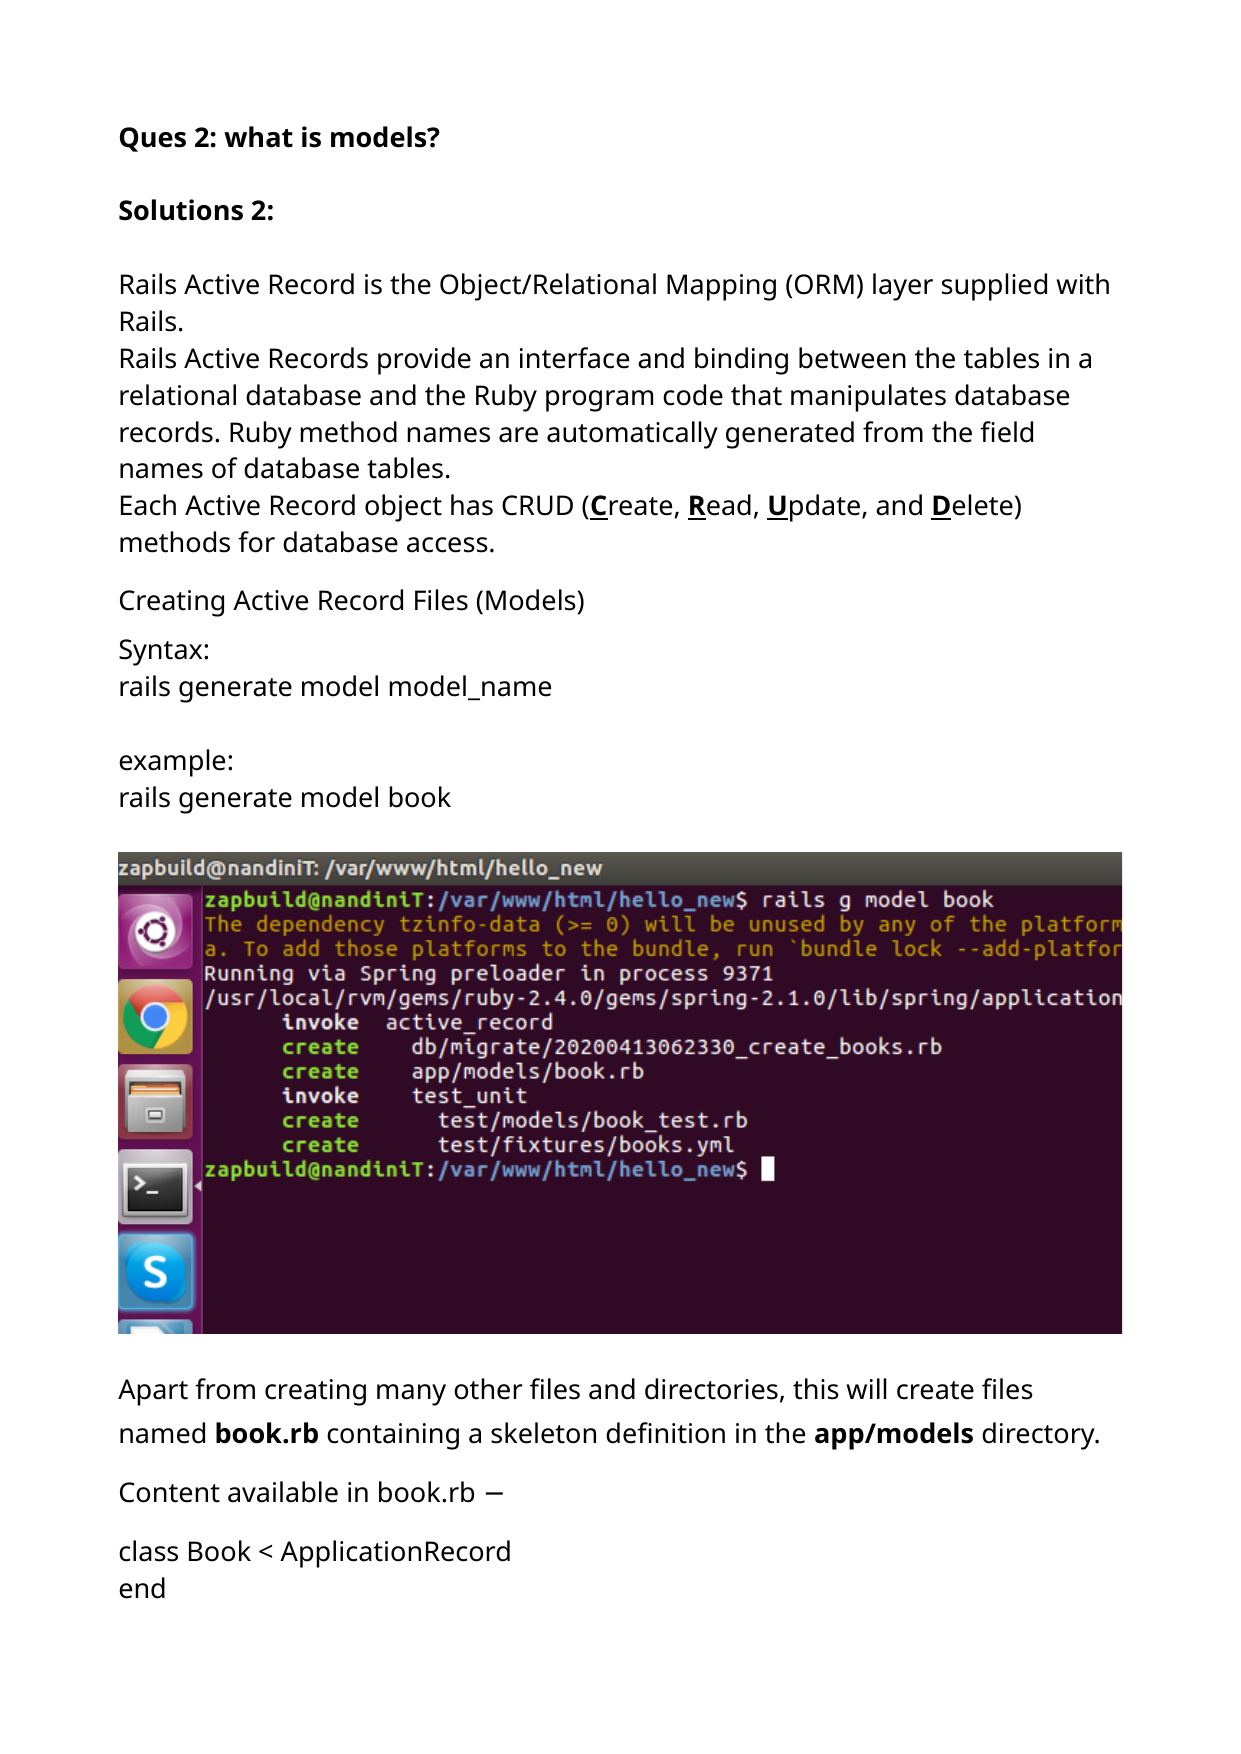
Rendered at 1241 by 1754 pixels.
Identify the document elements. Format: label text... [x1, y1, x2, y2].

text rails generate model book [118, 778, 1122, 815]
text Content available in book.rb − [118, 1474, 1122, 1511]
picture [118, 852, 1123, 1334]
text end [118, 1569, 1122, 1606]
text Syntax: [118, 631, 1122, 668]
text Rails Active Record is the Object/Relational Mapping (ORM) layer supplied with Rails. [118, 266, 1122, 339]
text Rails Active Records provide an interface and binding between the tables in a relational database and the Ruby program code that manipulates database records. Ruby method names are automatically generated from the field names of database tables. [118, 339, 1122, 487]
text class Book < ApplicationRecord [118, 1532, 1122, 1569]
text Ques 2: what is models? [118, 118, 1122, 155]
text Solutions 2: [118, 192, 1122, 229]
text Each Active Record object has CRUD (Create, Read, Update, and Delete) methods for database access. [118, 487, 1122, 561]
text rails generate model model_name [118, 668, 1122, 704]
text example: [118, 741, 1122, 778]
text Apart from creating many other files and directories, this will create files named book.rb containing a skeleton definition in the app/models directory. [118, 1371, 1122, 1452]
subtitle Creating Active Record Files (Models) [118, 581, 1122, 618]
